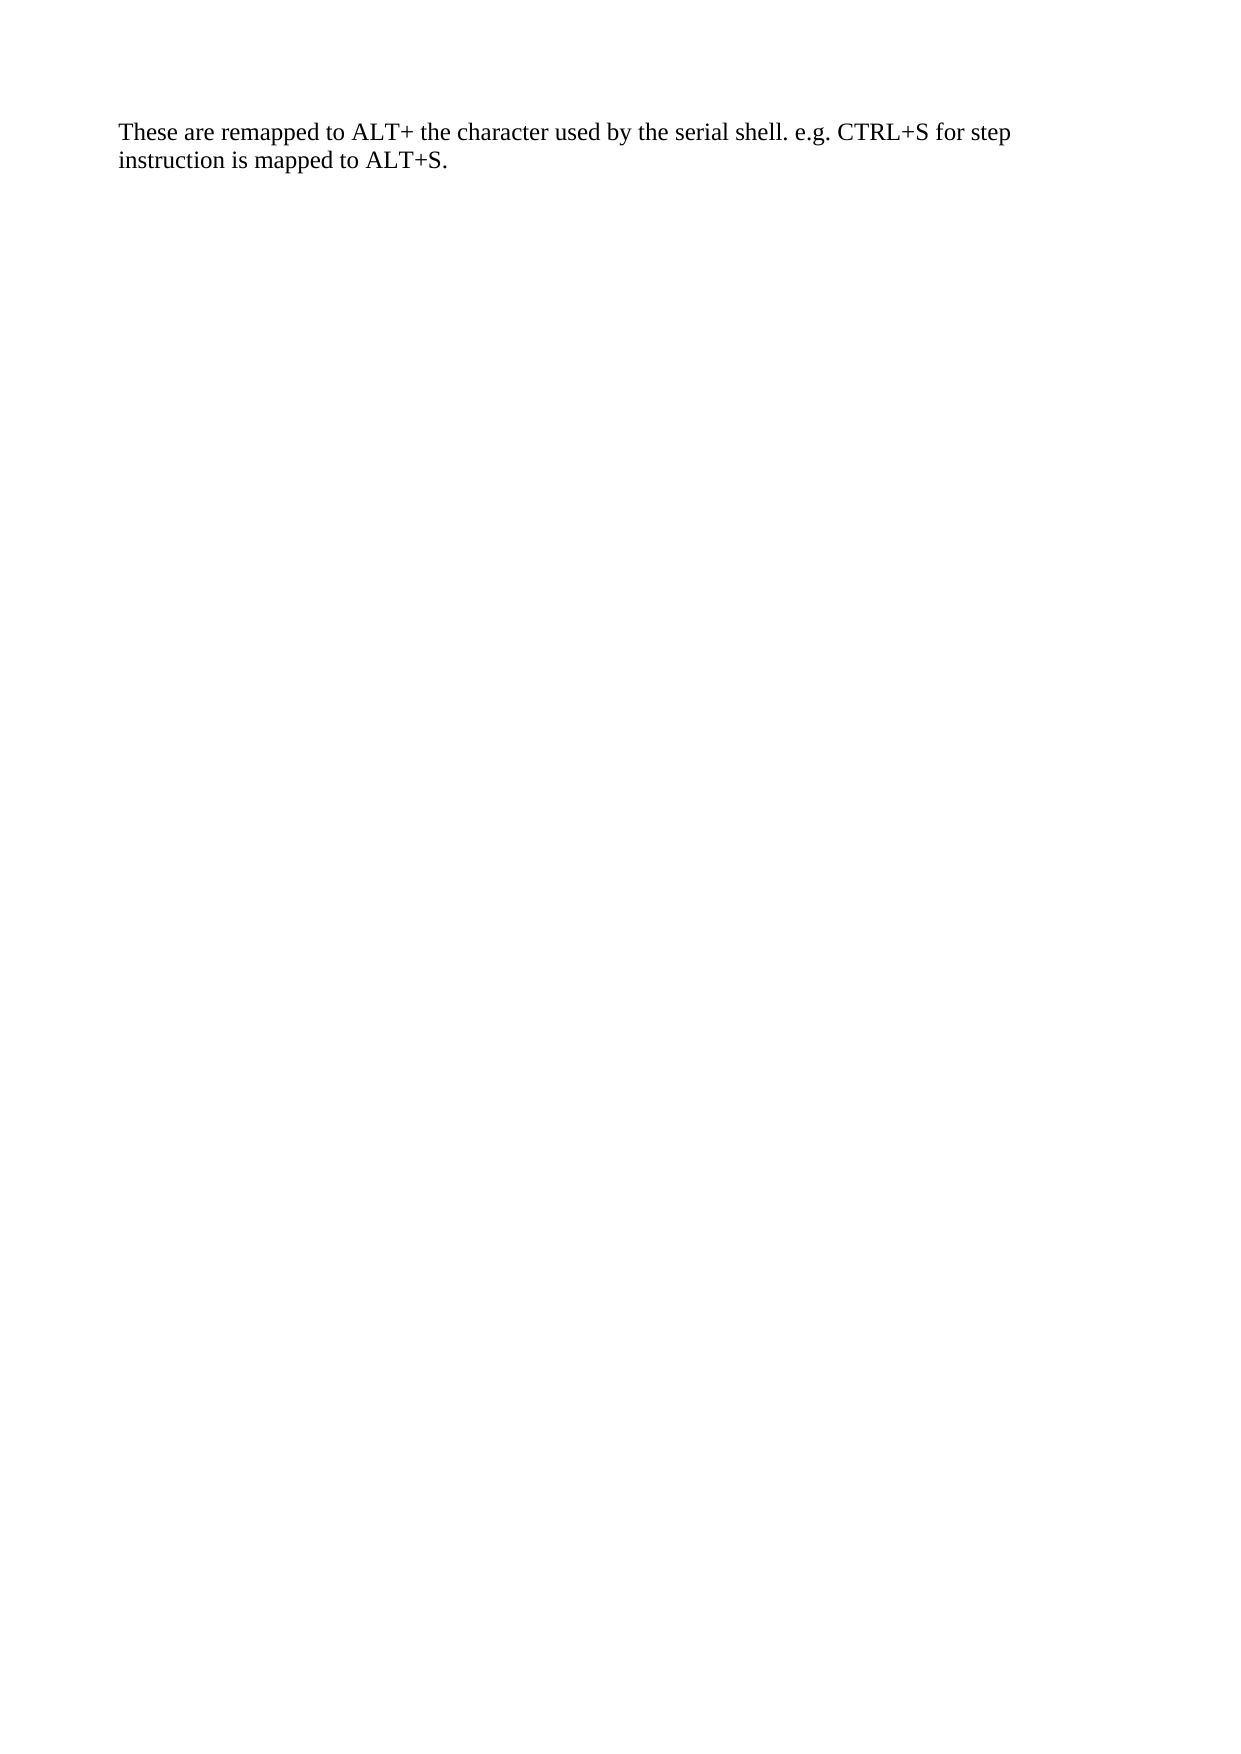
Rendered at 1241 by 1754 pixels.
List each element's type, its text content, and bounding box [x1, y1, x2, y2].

text These are remapped to ALT+ the character used by the serial shell. e.g. CTRL+S for step instruction is mapped to ALT+S. [118, 118, 1122, 173]
